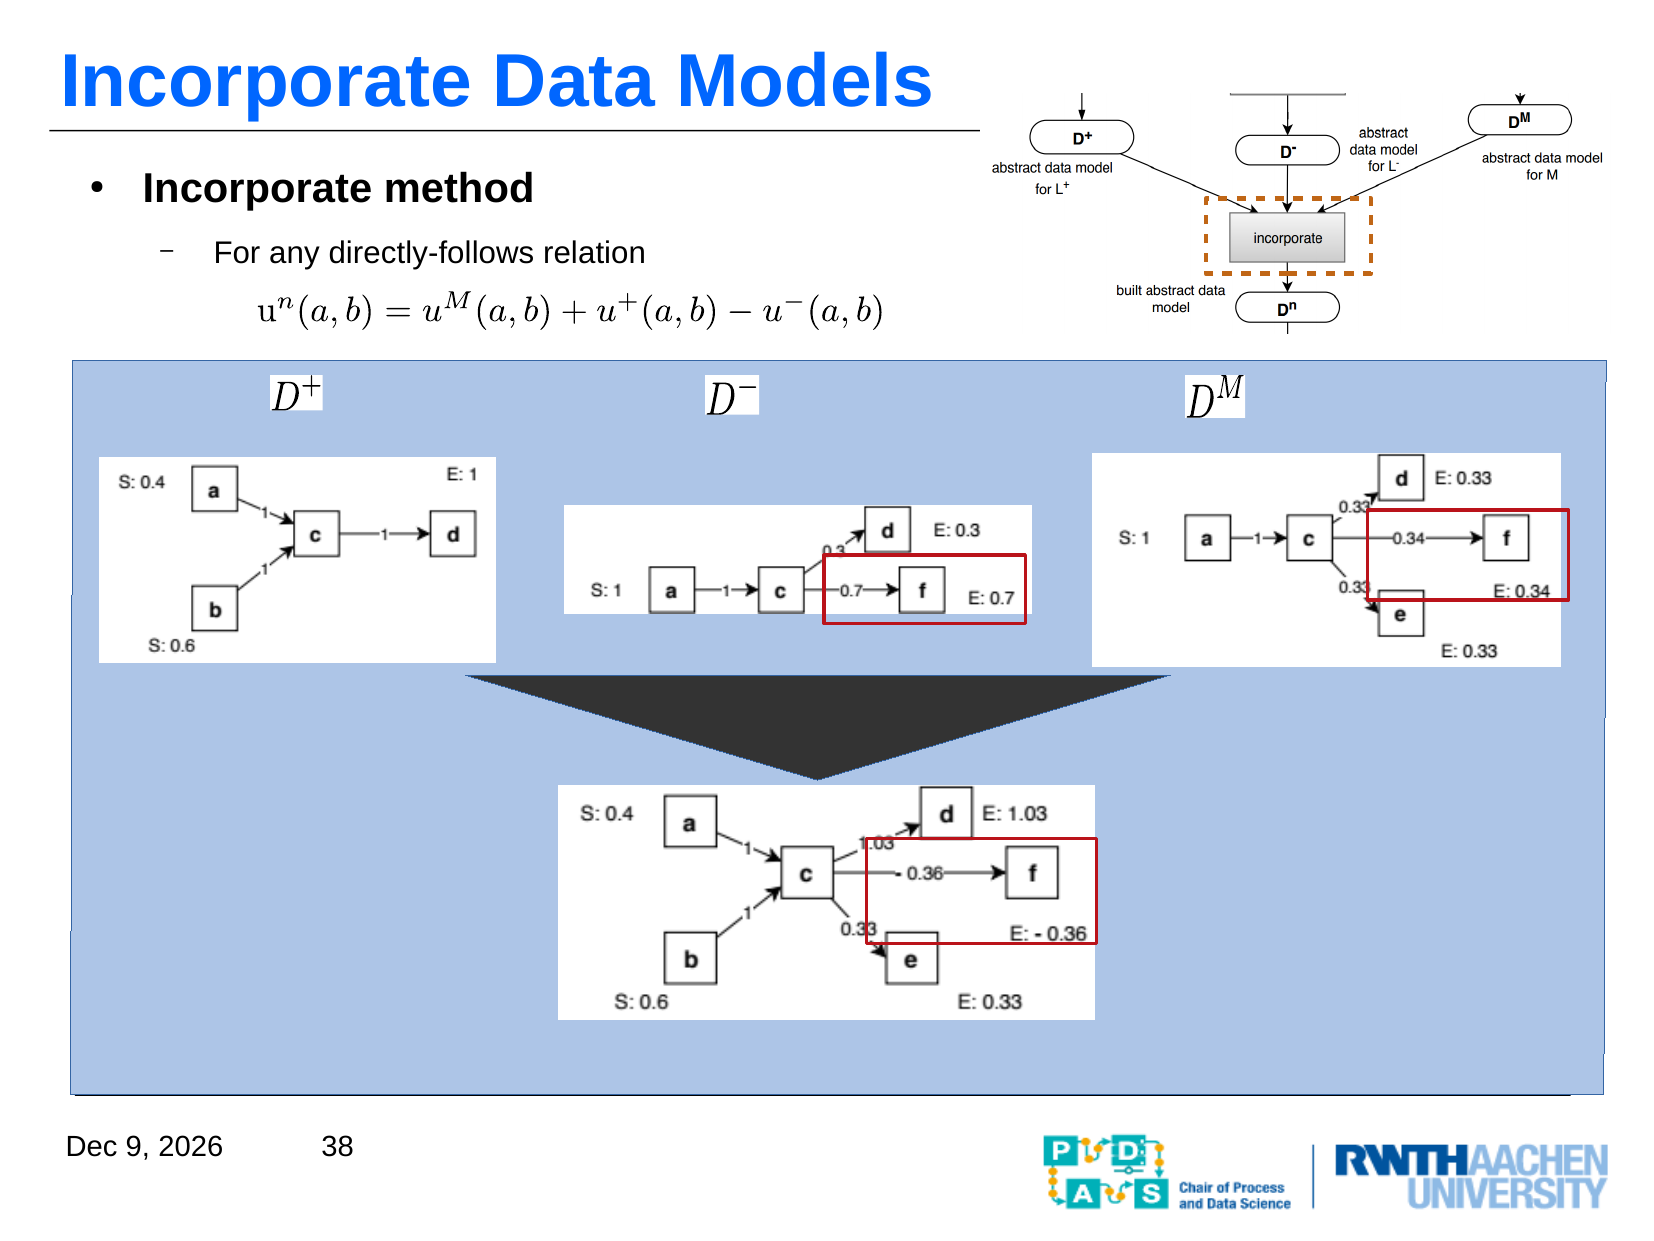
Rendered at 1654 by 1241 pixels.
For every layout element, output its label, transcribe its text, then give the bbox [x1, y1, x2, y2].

text_box [70, 360, 1607, 1095]
picture [1369, 512, 1561, 598]
title Incorporate Data Models [60, 30, 1549, 131]
text_box [705, 375, 760, 415]
picture [564, 505, 1032, 614]
picture [1005, 1090, 1647, 1241]
text_box [270, 375, 323, 411]
picture [868, 840, 1095, 942]
text_box [256, 291, 886, 330]
picture [1092, 453, 1561, 667]
picture [826, 557, 1024, 614]
picture [99, 457, 496, 663]
picture [558, 785, 1095, 1021]
list Incorporate method For any directly-follows relation [71, 165, 1051, 1021]
picture [980, 93, 1611, 334]
